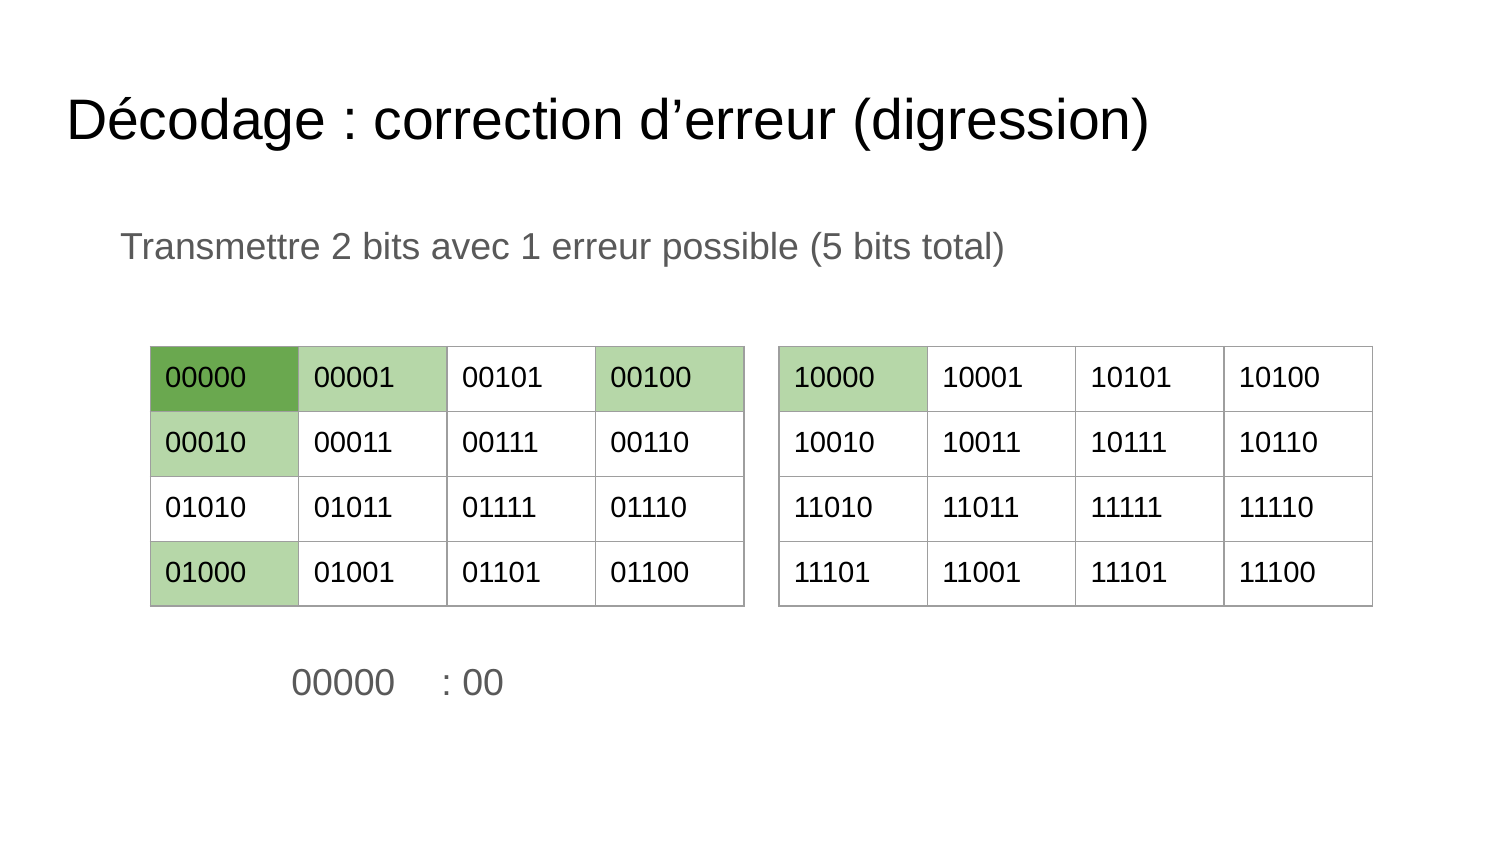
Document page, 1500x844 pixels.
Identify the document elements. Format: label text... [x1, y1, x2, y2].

table_cell 01000 [151, 542, 298, 605]
table_header 10000 [780, 347, 927, 411]
table_cell 11001 [928, 542, 1075, 605]
table_cell 11101 [780, 542, 927, 605]
table_cell 00010 [151, 412, 298, 476]
table_cell 01100 [596, 542, 743, 605]
table_cell 01101 [448, 542, 595, 605]
table_cell 11110 [1225, 477, 1372, 541]
table_header 00001 [299, 347, 446, 411]
table_cell 01010 [151, 477, 298, 541]
table_cell 11101 [1076, 542, 1223, 605]
table_cell 01011 [299, 477, 446, 541]
table_cell 00110 [596, 412, 743, 476]
table_cell 10011 [928, 412, 1075, 476]
table_cell 00111 [448, 412, 595, 476]
table_header 00101 [448, 347, 595, 411]
table_cell 00011 [299, 412, 446, 476]
table_cell 11010 [780, 477, 927, 541]
table_cell 11011 [928, 477, 1075, 541]
title Décodage : correction d’erreur (digression) [51, 72, 1449, 167]
table_cell 10010 [780, 412, 927, 476]
table_cell 10110 [1225, 412, 1372, 476]
table_header 10001 [928, 347, 1075, 411]
table_cell 11111 [1076, 477, 1223, 541]
table_cell 01110 [596, 477, 743, 541]
table_cell 01111 [448, 477, 595, 541]
text_box 00000 : 00 [276, 642, 1241, 785]
table_cell 10111 [1076, 412, 1223, 476]
table_cell 01001 [299, 542, 446, 605]
table_cell 11100 [1225, 542, 1372, 605]
text_box Transmettre 2 bits avec 1 erreur possible (5 bits total) [105, 206, 1429, 282]
table_header 00000 [151, 347, 298, 411]
table_header 10101 [1076, 347, 1223, 411]
table_header 00100 [596, 347, 743, 411]
table_header 10100 [1225, 347, 1372, 411]
